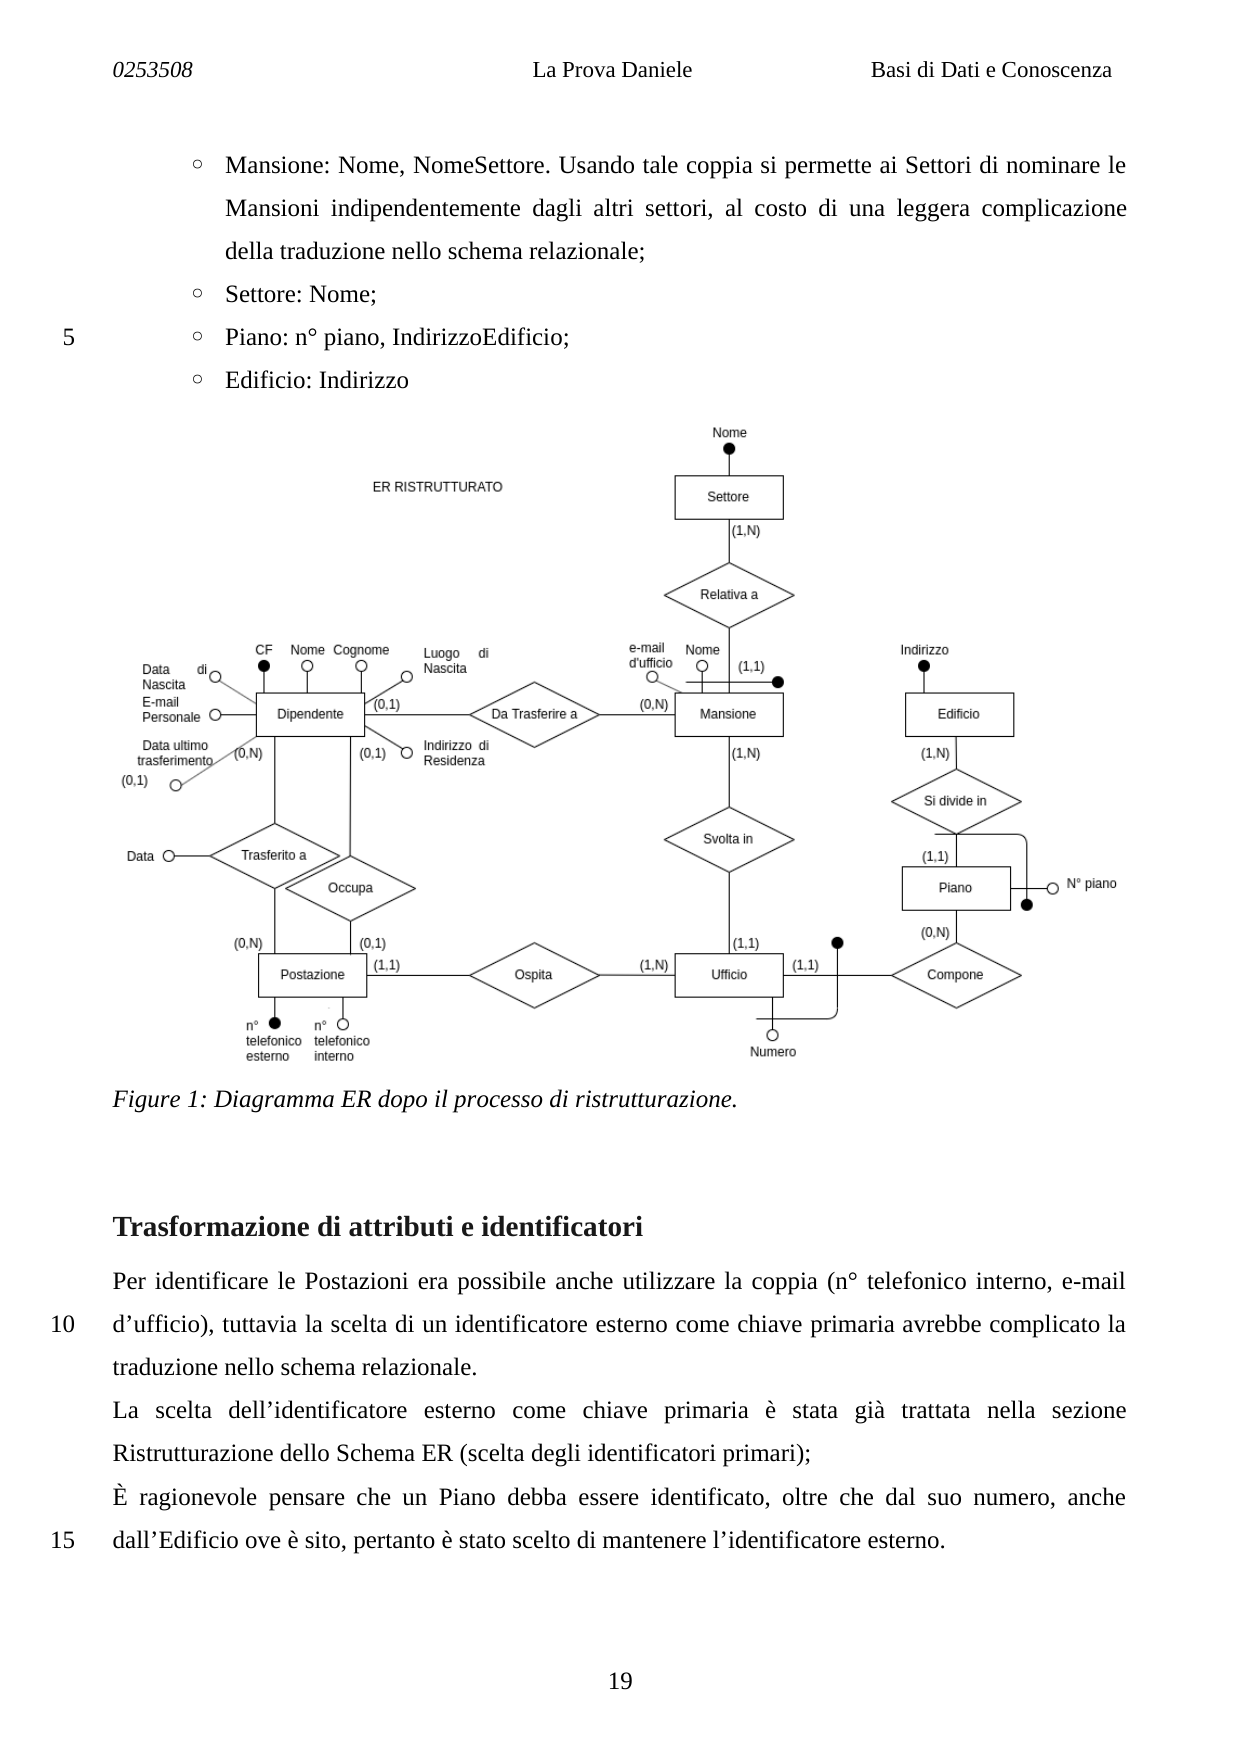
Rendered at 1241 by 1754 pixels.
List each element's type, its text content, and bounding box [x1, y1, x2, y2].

list Piano: n° piano, IndirizzoEdificio; [187, 322, 1128, 351]
text Per identificare le Postazioni era possibile anche utilizzare la coppia (n° telefonico interno, e-mail d’ufficio), tuttavia la scelta di un identificatore esterno come chiave primaria avrebbe complicato la traduzione nello schema relazionale. [112, 1266, 1128, 1381]
text È ragionevole pensare che un Piano debba essere identificato, oltre che dal suo numero, anche dall’Edificio ove è sito, pertanto è stato scelto di mantenere l’identificatore esterno. [112, 1482, 1128, 1553]
list Edificio: Indirizzo [187, 366, 1128, 394]
list Settore: Nome; [187, 279, 1128, 308]
picture [112, 421, 1128, 1064]
list Mansione: Nome, NomeSettore. Usando tale coppia si permette ai Settori di nominare le Mansioni indipendentemente dagli altri settori, al costo di una leggera complicazione della traduzione nello schema relazionale; [187, 150, 1128, 265]
text La scelta dell’identificatore esterno come chiave primaria è stata già trattata nella sezione Ristrutturazione dello Schema ER (scelta degli identificatori primari); [112, 1395, 1128, 1467]
subtitle Trasformazione di attributi e identificatori [112, 1209, 1128, 1243]
text Figure 1: Diagramma ER dopo il processo di ristrutturazione. [112, 1064, 1128, 1113]
